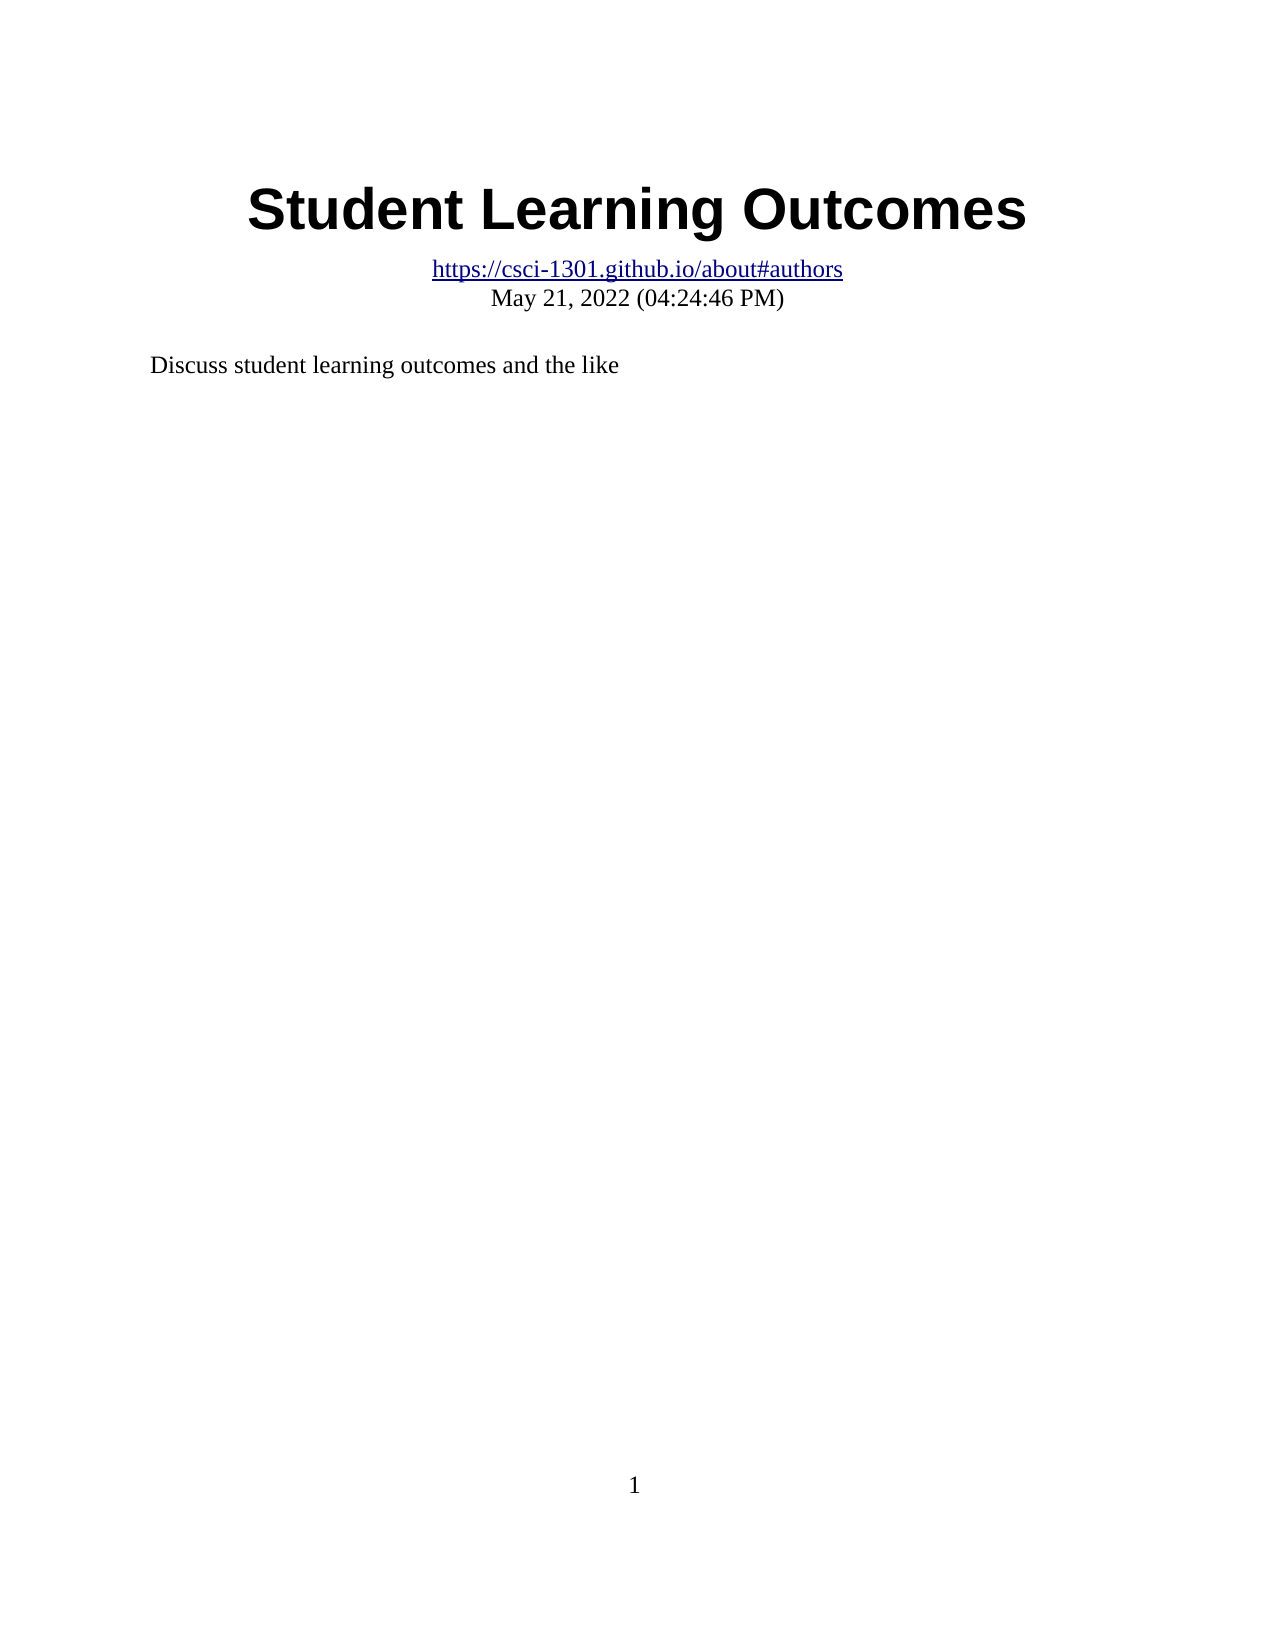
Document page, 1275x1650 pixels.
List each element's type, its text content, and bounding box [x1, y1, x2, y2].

text May 21, 2022 (04:24:46 PM) [150, 283, 1125, 312]
text https://csci-1301.github.io/about#authors [150, 254, 1125, 283]
title Student Learning Outcomes [150, 175, 1125, 242]
text Discuss student learning outcomes and the like [150, 350, 1125, 378]
